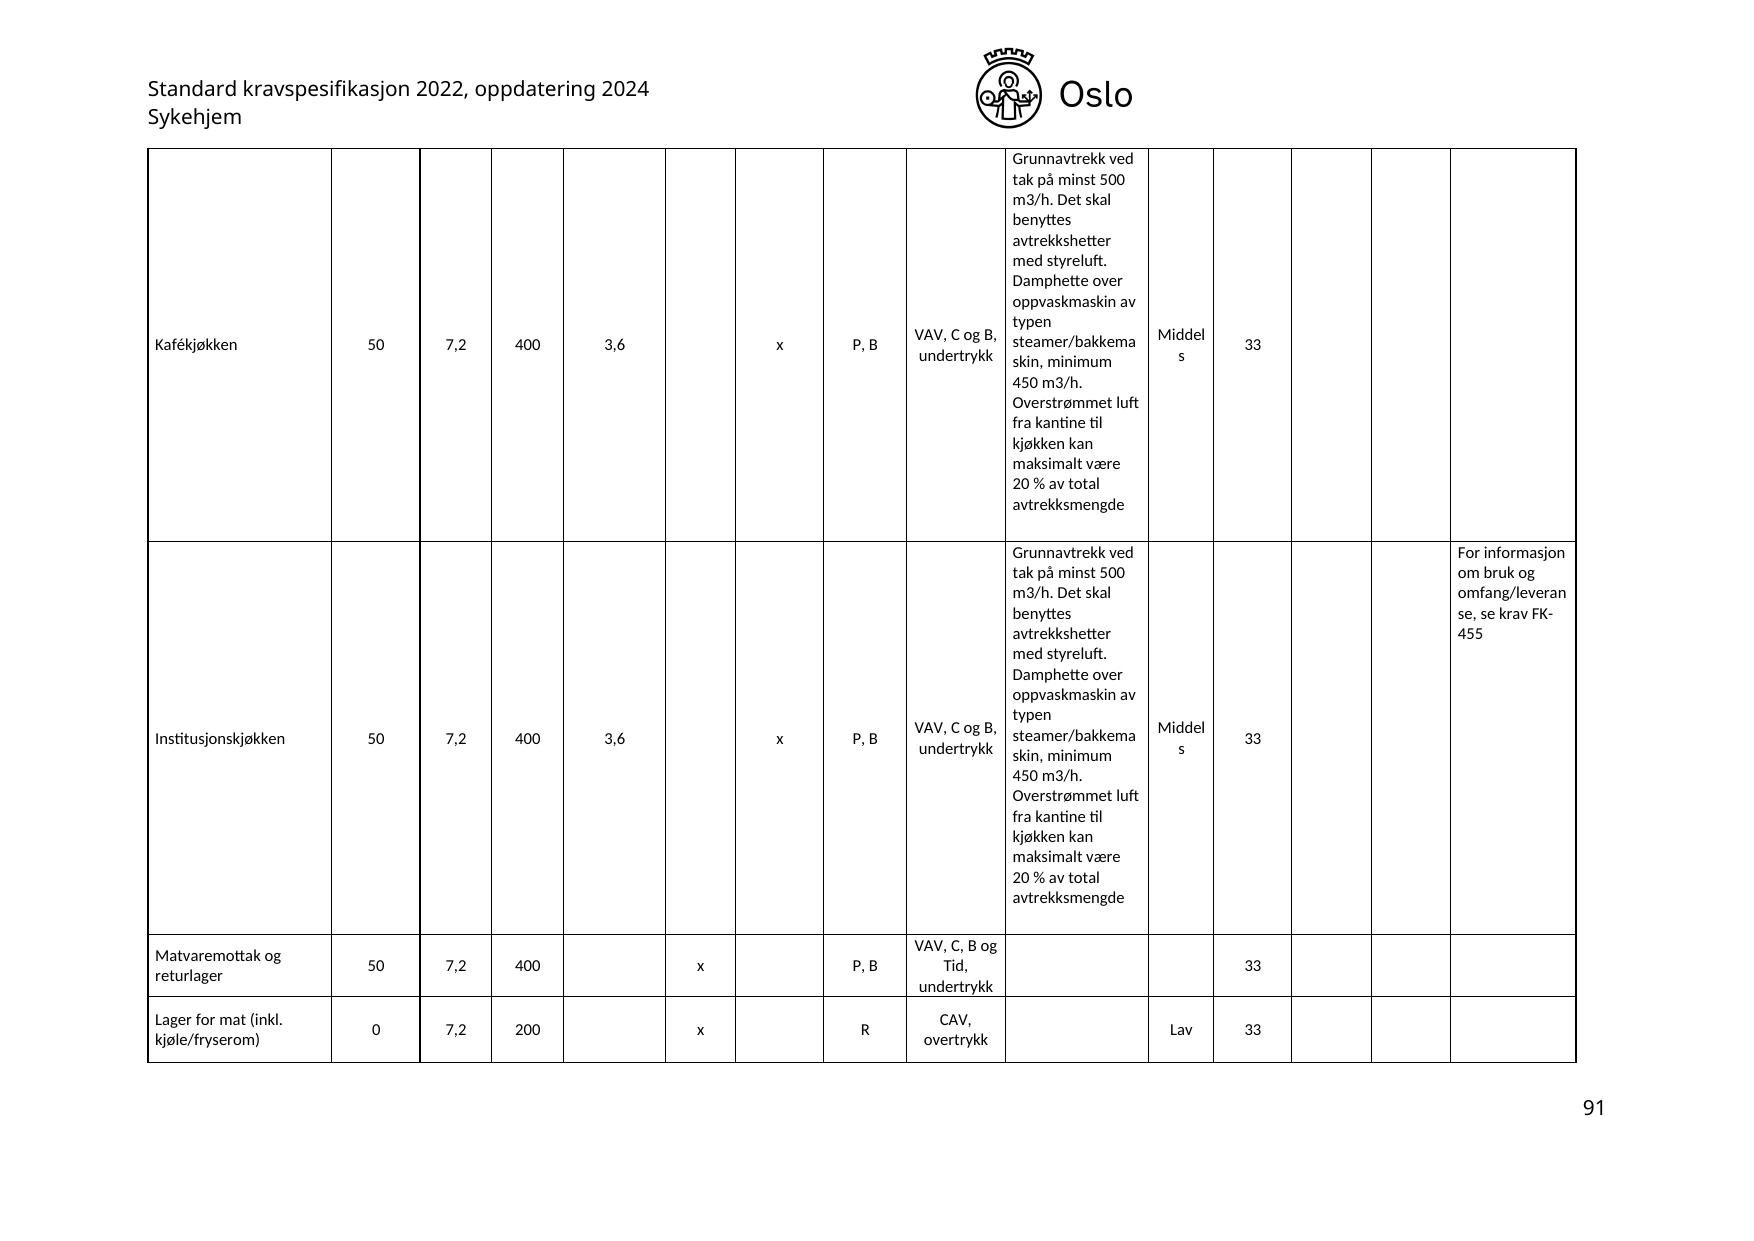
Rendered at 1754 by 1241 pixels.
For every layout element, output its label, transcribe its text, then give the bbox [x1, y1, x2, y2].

table_cell 33 [1214, 149, 1291, 541]
table_cell 3,6 [564, 149, 665, 541]
table_cell VAV, C og B, undertrykk [907, 149, 1005, 541]
table_cell Middels [1149, 542, 1213, 934]
table_cell VAV, C, B og Tid, undertrykk [907, 935, 1005, 996]
table_cell [564, 997, 665, 1062]
table_cell Lav [1149, 997, 1213, 1062]
table_cell CAV, overtrykk [907, 997, 1005, 1062]
table_cell [1372, 935, 1450, 996]
table_cell x [666, 997, 735, 1062]
table_cell [1292, 542, 1371, 934]
table_cell For informasjon om bruk og omfang/leveranse, se krav FK-455 [1451, 542, 1575, 934]
table_cell 0 [332, 997, 419, 1062]
table_cell [1292, 935, 1371, 996]
table_cell x [736, 542, 823, 934]
table_cell [1006, 935, 1148, 996]
table_cell 7,2 [421, 149, 491, 541]
table_cell 33 [1214, 997, 1291, 1062]
table_cell [1451, 935, 1575, 996]
table_cell [564, 935, 665, 996]
table_cell [666, 149, 735, 541]
table_cell 400 [492, 542, 563, 934]
table_cell Middels [1149, 149, 1213, 541]
table_cell 50 [332, 149, 419, 541]
table_cell 7,2 [421, 997, 491, 1062]
table_cell [736, 935, 823, 996]
table_cell [1006, 997, 1148, 1062]
table_cell x [666, 935, 735, 996]
table_cell 7,2 [421, 935, 491, 996]
table_cell P, B [824, 935, 906, 996]
table_cell 50 [332, 935, 419, 996]
table_cell Grunnavtrekk ved tak på minst 500 m3/h. Det skal benyttes avtrekkshetter med styreluft. Damphette over oppvaskmaskin av typen steamer/bakkemaskin, minimum 450 m3/h. Overstrømmet luft fra kantine til kjøkken kan maksimalt være 20 % av total avtrekksmengde [1006, 149, 1148, 541]
table_cell Institusjonskjøkken [149, 542, 331, 934]
table_cell 7,2 [421, 542, 491, 934]
table_cell 200 [492, 997, 563, 1062]
table_cell 50 [332, 542, 419, 934]
table_cell 33 [1214, 542, 1291, 934]
table_cell 400 [492, 935, 563, 996]
table_cell [1372, 542, 1450, 934]
table_cell [736, 997, 823, 1062]
table_cell Lager for mat (inkl. kjøle/fryserom) [149, 997, 331, 1062]
table_cell VAV, C og B, undertrykk [907, 542, 1005, 934]
table_cell Kafékjøkken [149, 149, 331, 541]
table_cell [1292, 997, 1371, 1062]
table_cell [1451, 997, 1575, 1062]
table_cell P, B [824, 149, 906, 541]
table_cell 400 [492, 149, 563, 541]
table_cell Grunnavtrekk ved tak på minst 500 m3/h. Det skal benyttes avtrekkshetter med styreluft. Damphette over oppvaskmaskin av typen steamer/bakkemaskin, minimum 450 m3/h. Overstrømmet luft fra kantine til kjøkken kan maksimalt være 20 % av total avtrekksmengde [1006, 542, 1148, 934]
table_cell 33 [1214, 935, 1291, 996]
table_cell [666, 542, 735, 934]
table_cell P, B [824, 542, 906, 934]
table_cell [1292, 149, 1371, 541]
table_cell 3,6 [564, 542, 665, 934]
table_cell [1149, 935, 1213, 996]
table_cell [1372, 997, 1450, 1062]
table_cell [1451, 149, 1575, 541]
table_cell R [824, 997, 906, 1062]
table_cell Matvaremottak og returlager [149, 935, 331, 996]
table_cell [1372, 149, 1450, 541]
table_cell x [736, 149, 823, 541]
